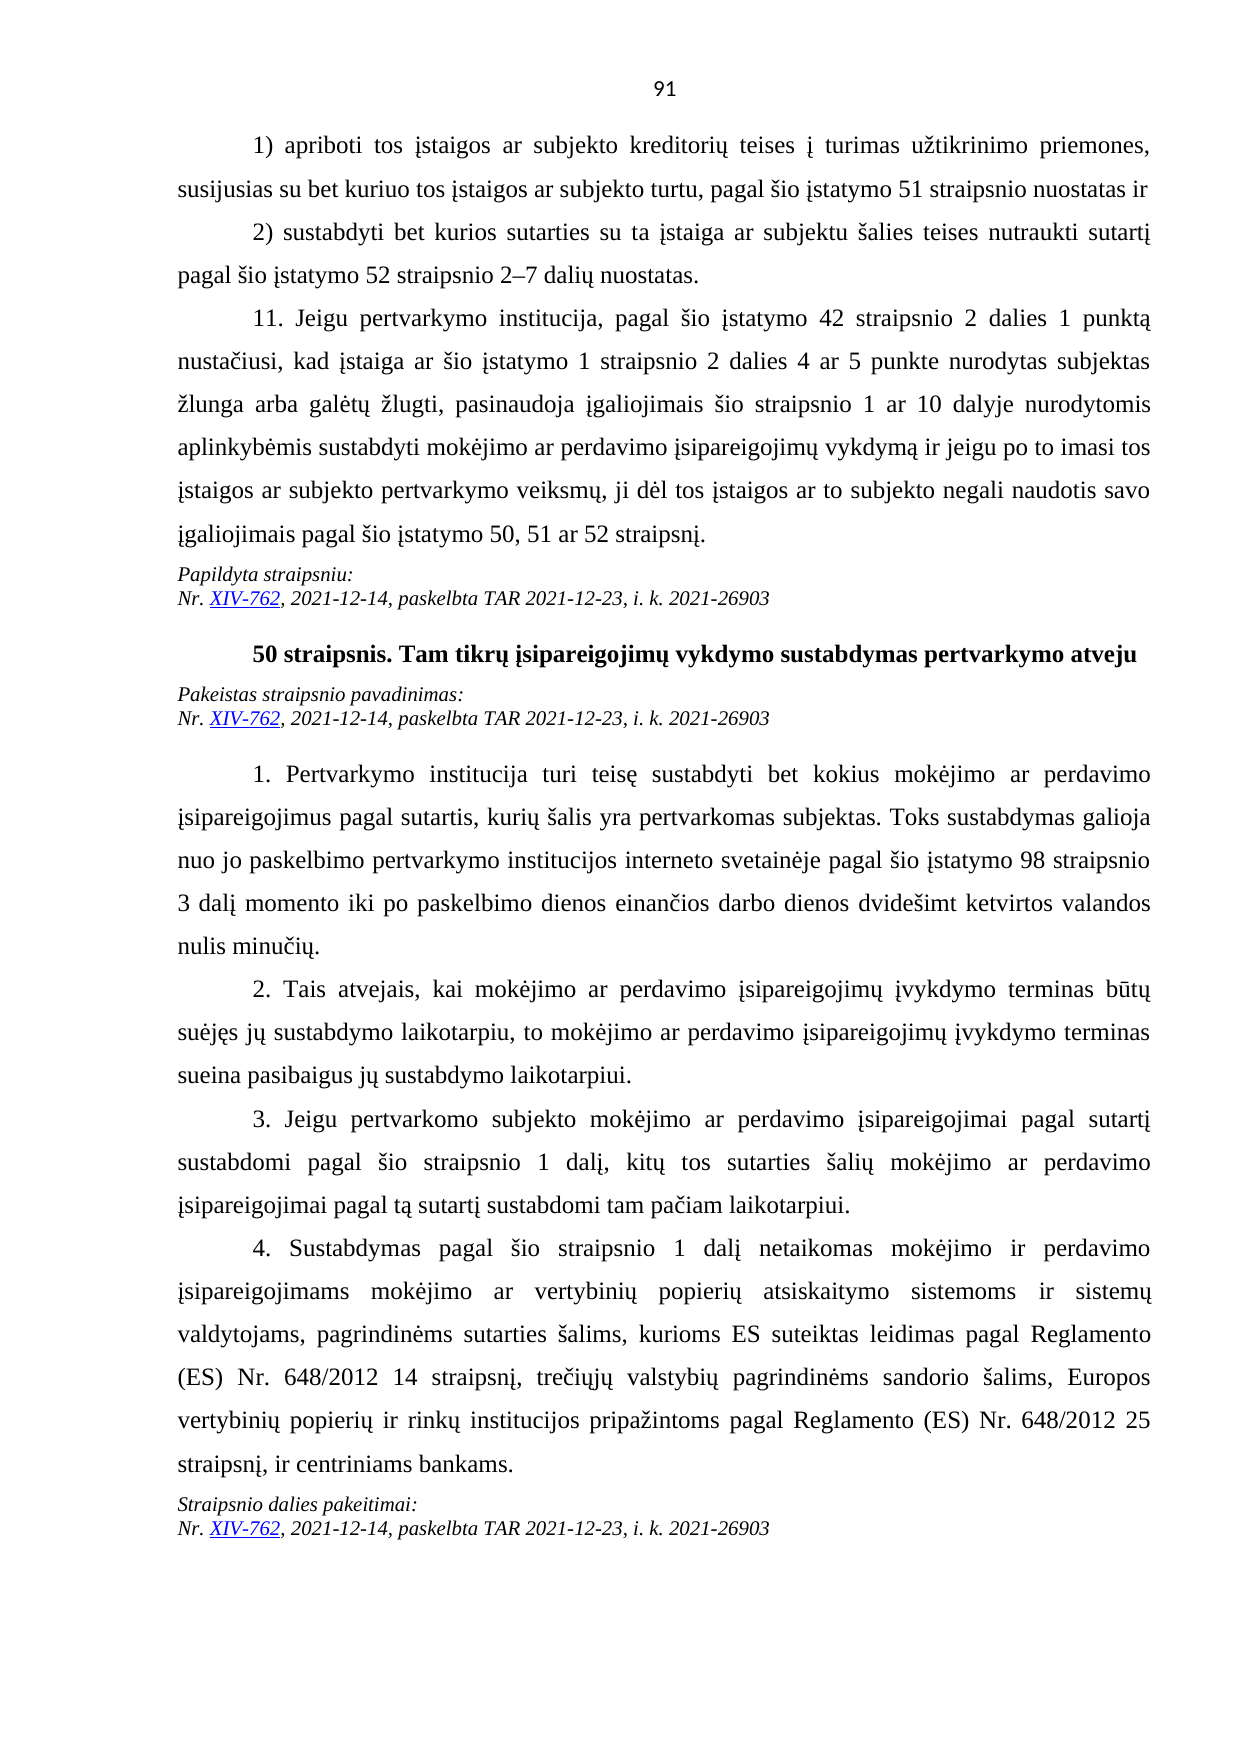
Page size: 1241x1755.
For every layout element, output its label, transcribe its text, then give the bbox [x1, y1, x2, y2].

text 50 straipsnis. Tam tikrų įsipareigojimų vykdymo sustabdymas pertvarkymo atveju [177, 639, 1152, 667]
text Pakeistas straipsnio pavadinimas: [177, 682, 1152, 706]
text 1. Pertvarkymo institucija turi teisę sustabdyti bet kokius mokėjimo ar perdavimo įsipareigojimus pagal sutartis, kurių šalis yra pertvarkomas subjektas. Toks sustabdymas galioja nuo jo paskelbimo pertvarkymo institucijos interneto svetainėje pagal šio įstatymo 98 straipsnio 3 dalį momento iki po paskelbimo dienos einančios darbo dienos dvidešimt ketvirtos valandos nulis minučių. [177, 759, 1152, 960]
text 2. Tais atvejais, kai mokėjimo ar perdavimo įsipareigojimų įvykdymo terminas būtų suėjęs jų sustabdymo laikotarpiu, to mokėjimo ar perdavimo įsipareigojimų įvykdymo terminas sueina pasibaigus jų sustabdymo laikotarpiui. [177, 974, 1152, 1089]
text 3. Jeigu pertvarkomo subjekto mokėjimo ar perdavimo įsipareigojimai pagal sutartį sustabdomi pagal šio straipsnio 1 dalį, kitų tos sutarties šalių mokėjimo ar perdavimo įsipareigojimai pagal tą sutartį sustabdomi tam pačiam laikotarpiui. [177, 1104, 1152, 1219]
text 11. Jeigu pertvarkymo institucija, pagal šio įstatymo 42 straipsnio 2 dalies 1 punktą nustačiusi, kad įstaiga ar šio įstatymo 1 straipsnio 2 dalies 4 ar 5 punkte nurodytas subjektas žlunga arba galėtų žlugti, pasinaudoja įgaliojimais šio straipsnio 1 ar 10 dalyje nurodytomis aplinkybėmis sustabdyti mokėjimo ar perdavimo įsipareigojimų vykdymą ir jeigu po to imasi tos įstaigos ar subjekto pertvarkymo veiksmų, ji dėl tos įstaigos ar to subjekto negali naudotis savo įgaliojimais pagal šio įstatymo 50, 51 ar 52 straipsnį. [177, 303, 1152, 547]
text 4. Sustabdymas pagal šio straipsnio 1 dalį netaikomas mokėjimo ir perdavimo įsipareigojimams mokėjimo ar vertybinių popierių atsiskaitymo sistemoms ir sistemų valdytojams, pagrindinėms sutarties šalims, kurioms ES suteiktas leidimas pagal Reglamento (ES) Nr. 648/2012 14 straipsnį, trečiųjų valstybių pagrindinėms sandorio šalims, Europos vertybinių popierių ir rinkų institucijos pripažintoms pagal Reglamento (ES) Nr. 648/2012 25 straipsnį, ir centriniams bankams. [177, 1233, 1152, 1477]
text Nr. XIV-762, 2021-12-14, paskelbta TAR 2021-12-23, i. k. 2021-26903 [177, 1516, 1152, 1540]
text Papildyta straipsniu: [177, 562, 1152, 586]
text Straipsnio dalies pakeitimai: [177, 1492, 1152, 1516]
text 2) sustabdyti bet kurios sutarties su ta įstaiga ar subjektu šalies teises nutraukti sutartį pagal šio įstatymo 52 straipsnio 2–7 dalių nuostatas. [177, 217, 1152, 289]
text Nr. XIV-762, 2021-12-14, paskelbta TAR 2021-12-23, i. k. 2021-26903 [177, 586, 1152, 610]
text 1) apriboti tos įstaigos ar subjekto kreditorių teises į turimas užtikrinimo priemones, susijusias su bet kuriuo tos įstaigos ar subjekto turtu, pagal šio įstatymo 51 straipsnio nuostatas ir [177, 131, 1152, 202]
text Nr. XIV-762, 2021-12-14, paskelbta TAR 2021-12-23, i. k. 2021-26903 [177, 706, 1152, 730]
